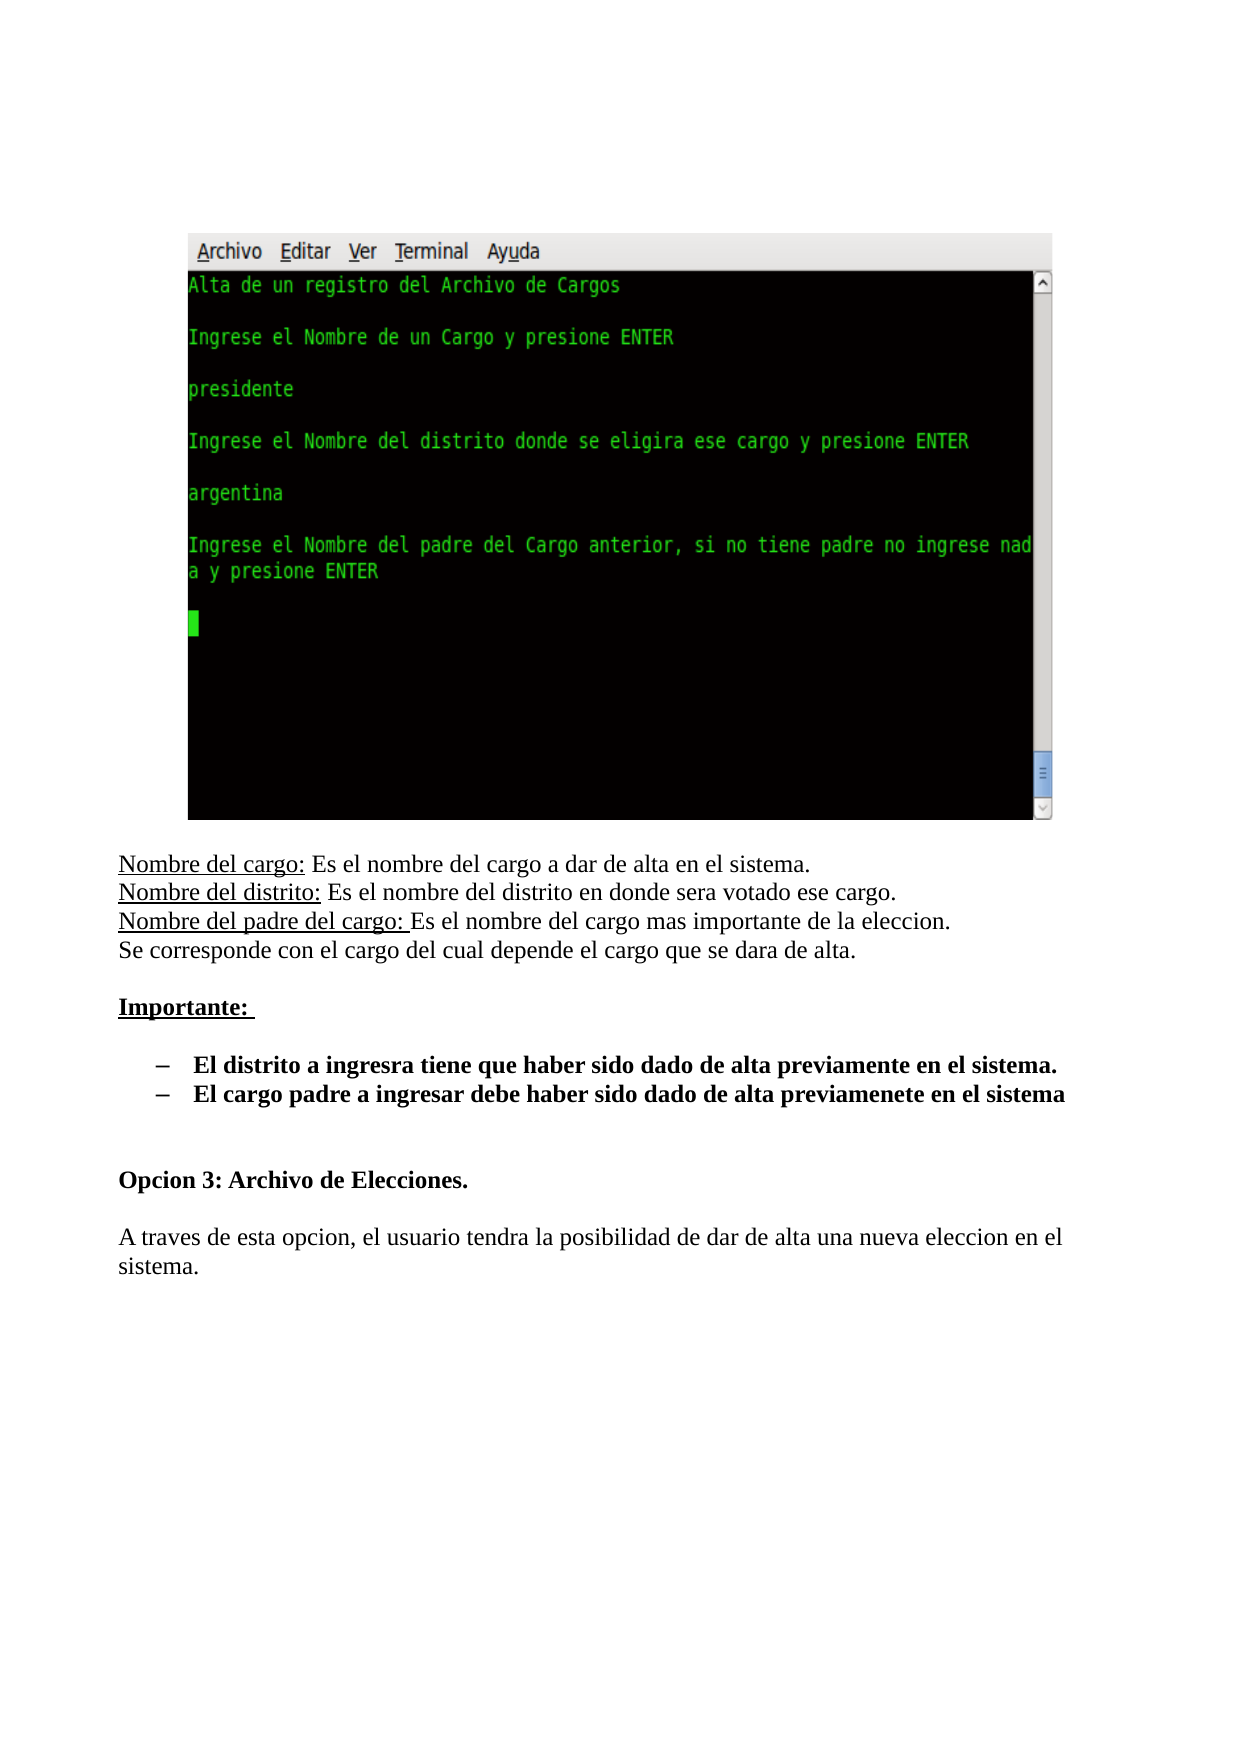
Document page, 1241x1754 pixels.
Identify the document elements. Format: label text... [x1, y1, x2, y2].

picture [187, 233, 1053, 820]
text Importante: [118, 992, 1122, 1021]
text Se corresponde con el cargo del cual depende el cargo que se dara de alta. [118, 935, 1122, 964]
text Nombre del padre del cargo: Es el nombre del cargo mas importante de la eleccion. [118, 906, 1122, 935]
text Nombre del cargo: Es el nombre del cargo a dar de alta en el sistema. [118, 849, 1122, 877]
list El cargo padre a ingresar debe haber sido dado de alta previamenete en el sistema [156, 1079, 1122, 1107]
text Nombre del distrito: Es el nombre del distrito en donde sera votado ese cargo. [118, 877, 1122, 906]
text A traves de esta opcion, el usuario tendra la posibilidad de dar de alta una nueva eleccion en el sistema. [118, 1222, 1122, 1280]
list El distrito a ingresra tiene que haber sido dado de alta previamente en el sistema. [156, 1050, 1122, 1079]
text Opcion 3: Archivo de Elecciones. [118, 1165, 1122, 1194]
